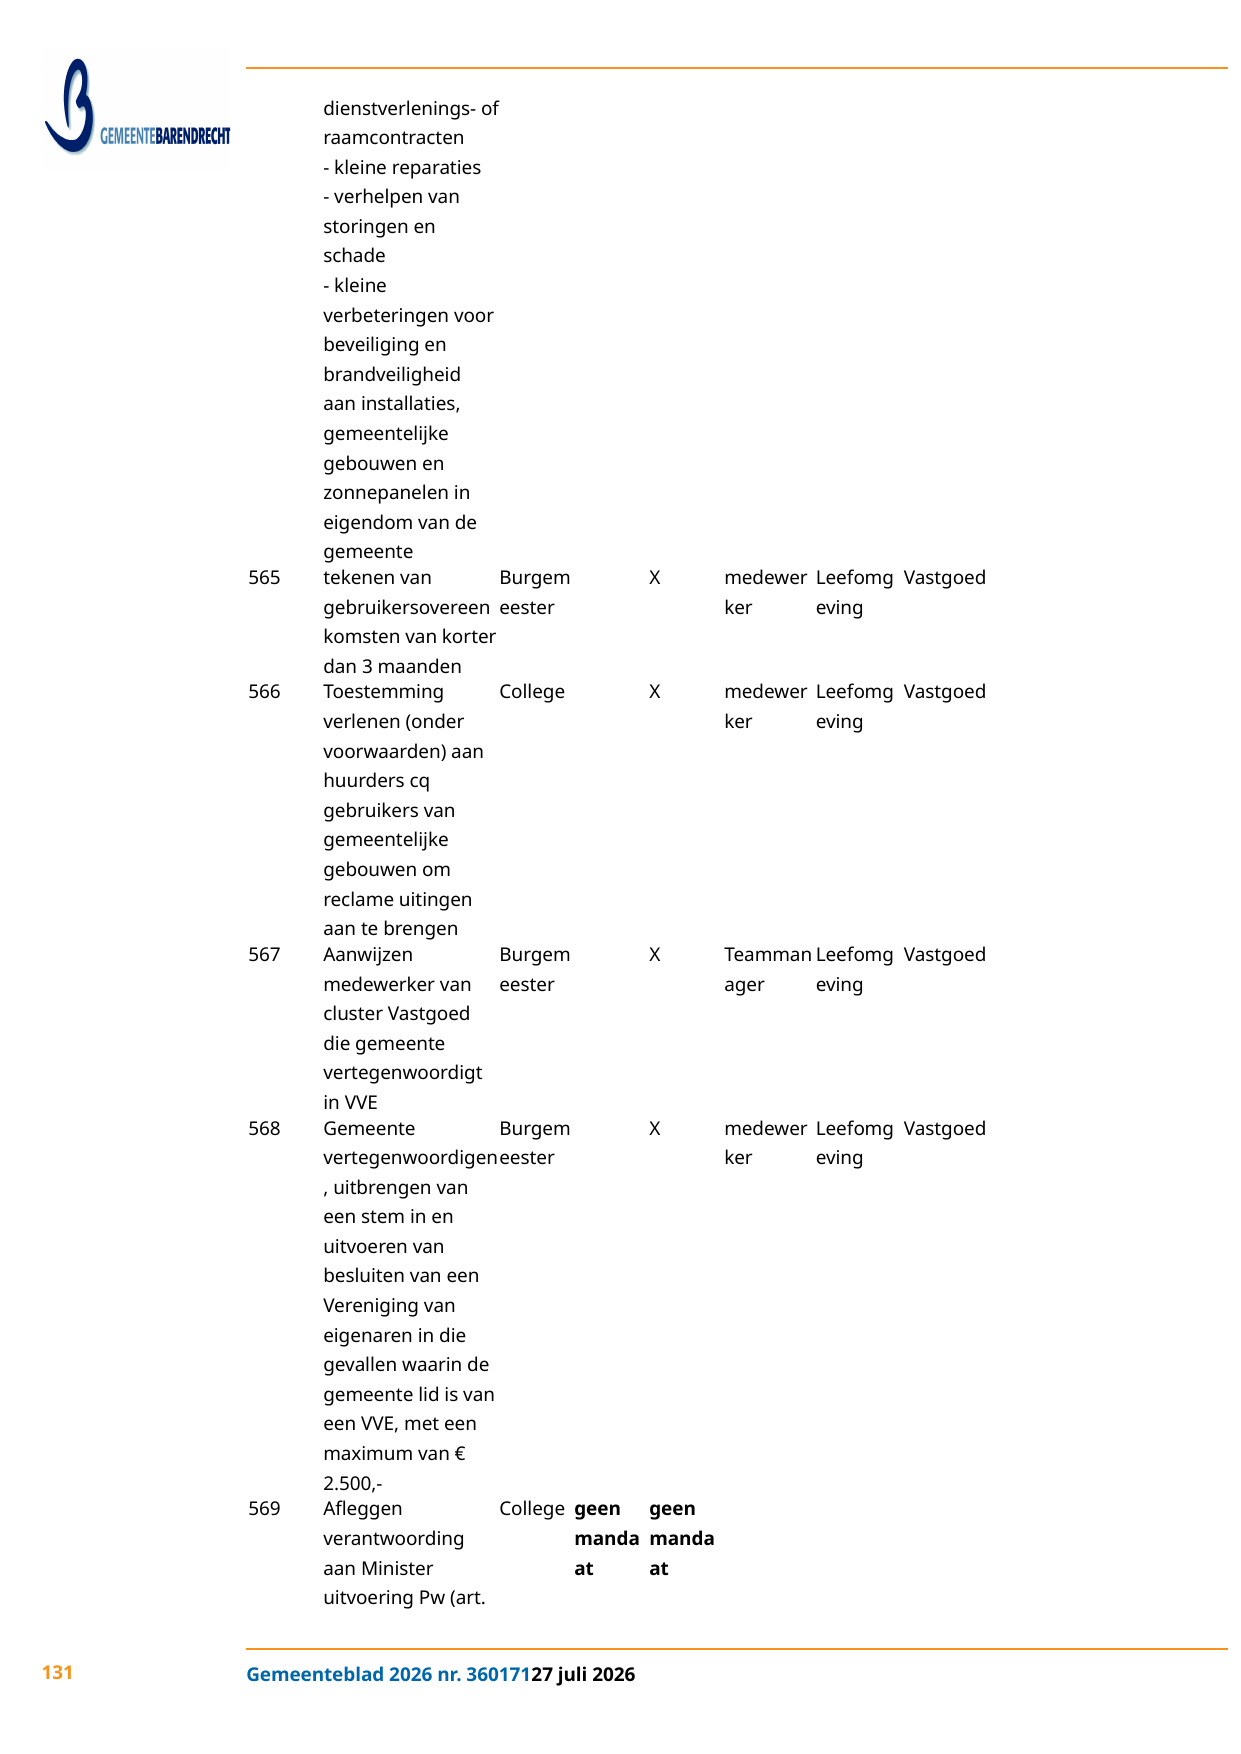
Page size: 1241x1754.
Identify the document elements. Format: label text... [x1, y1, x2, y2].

table_cell Leefomgeving [816, 564, 904, 679]
table_cell geen mandaat [649, 1496, 724, 1610]
table_cell geen mandaat [574, 1496, 649, 1610]
table_cell [992, 1115, 1152, 1496]
table_cell medewerker [724, 564, 816, 679]
table_cell X [649, 941, 724, 1115]
table_cell [574, 941, 649, 1115]
table_cell [724, 95, 816, 564]
table_cell X [649, 1115, 724, 1496]
table_cell 567 [248, 941, 323, 1115]
table_cell [992, 95, 1152, 564]
table_cell X [649, 564, 724, 679]
table_cell [574, 679, 649, 941]
table_cell Vastgoed [904, 679, 992, 941]
table_cell 565 [248, 564, 323, 679]
table_cell [816, 95, 904, 564]
table_cell 569 [248, 1496, 323, 1610]
table_cell [904, 95, 992, 564]
table_cell [574, 1115, 649, 1496]
table_cell Afleggen verantwoording aan Minister uitvoering Pw (art. [323, 1496, 499, 1610]
table_cell Burgemeester [499, 941, 574, 1115]
table_cell Aanwijzen medewerker van cluster Vastgoed die gemeente vertegenwoordigt in VVE [323, 941, 499, 1115]
table_cell Vastgoed [904, 564, 992, 679]
table_cell Vastgoed [904, 941, 992, 1115]
table_cell [992, 1496, 1152, 1610]
table_cell [992, 941, 1152, 1115]
table_cell [816, 1496, 904, 1610]
table_cell [574, 95, 649, 564]
table_cell [649, 95, 724, 564]
table_cell [499, 95, 574, 564]
table_cell College [499, 1496, 574, 1610]
table_cell medewerker [724, 679, 816, 941]
table_cell 568 [248, 1115, 323, 1496]
table_cell [992, 679, 1152, 941]
table_cell [248, 95, 323, 564]
table_cell medewerker [724, 1115, 816, 1496]
table_cell [574, 564, 649, 679]
table_cell Toestemming verlenen (onder voorwaarden) aan huurders cq gebruikers van gemeentelijke gebouwen om reclame uitingen aan te brengen [323, 679, 499, 941]
table_cell Burgemeester [499, 1115, 574, 1496]
table_cell Leefomgeving [816, 1115, 904, 1496]
table_cell tekenen van gebruikersovereenkomsten van korter dan 3 maanden [323, 564, 499, 679]
table_cell Vastgoed [904, 1115, 992, 1496]
table_cell Leefomgeving [816, 941, 904, 1115]
table_cell X [649, 679, 724, 941]
table_cell [992, 564, 1152, 679]
table_cell dienstverlenings- of raamcontracten - kleine reparaties - verhelpen van storingen en schade - kleine verbeteringen voor beveiliging en brandveiligheid aan installaties, gemeentelijke gebouwen en zonnepanelen in eigendom van de gemeente [323, 95, 499, 564]
table_cell Gemeente vertegenwoordigen, uitbrengen van een stem in en uitvoeren van besluiten van een Vereniging van eigenaren in die gevallen waarin de gemeente lid is van een VVE, met een maximum van € 2.500,- [323, 1115, 499, 1496]
table_cell [724, 1496, 816, 1610]
table_cell Burgemeester [499, 564, 574, 679]
table_cell [904, 1496, 992, 1610]
table_cell Leefomgeving [816, 679, 904, 941]
table_cell Teammanager [724, 941, 816, 1115]
table_cell 566 [248, 679, 323, 941]
table_cell College [499, 679, 574, 941]
picture [41, 47, 231, 172]
